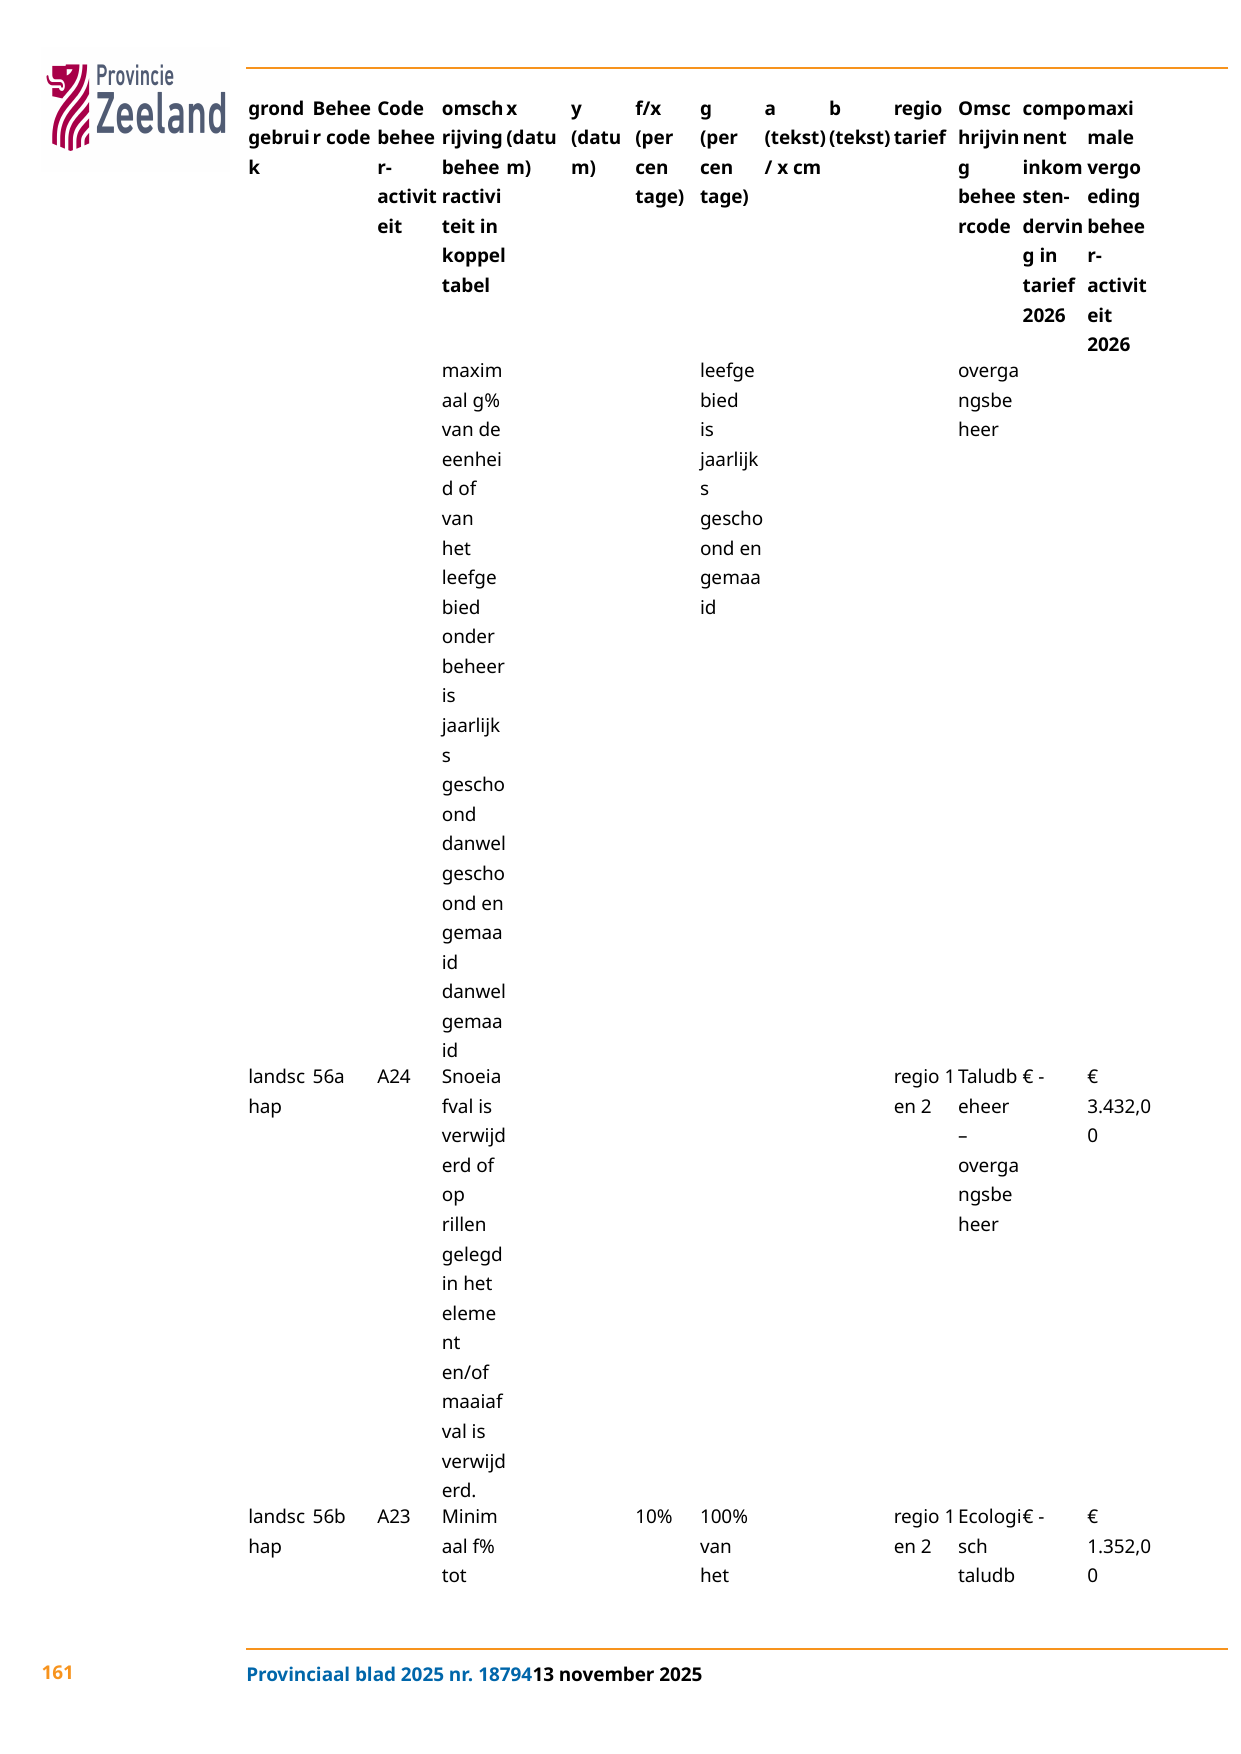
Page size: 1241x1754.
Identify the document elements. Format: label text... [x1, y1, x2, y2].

table_cell [635, 1063, 700, 1503]
table_cell regio 1 en 2 [894, 1063, 958, 1503]
table_cell [506, 1063, 571, 1503]
table_header component inkomsten-derving in tarief 2026 [1023, 95, 1087, 357]
table_cell Ecologisch taludb [958, 1503, 1022, 1588]
table_cell A23 [377, 1503, 442, 1588]
table_cell [313, 357, 377, 1063]
table_cell [571, 357, 635, 1063]
table_cell [829, 1063, 893, 1503]
table_cell 10% [635, 1503, 700, 1588]
table_cell [635, 357, 700, 1063]
table_cell [764, 357, 829, 1063]
table_cell 56a [313, 1063, 377, 1503]
table_header y (datum) [571, 95, 635, 357]
table_cell [506, 1503, 571, 1588]
table_cell € 3.432,00 [1087, 1063, 1152, 1503]
table_header omschrijving beheeractiviteit in koppeltabel [442, 95, 506, 357]
table_header grond gebruik [248, 95, 312, 357]
table_cell [1023, 357, 1087, 1063]
table_header f/x (per cen tage) [635, 95, 700, 357]
table_cell [829, 1503, 893, 1588]
table_cell A24 [377, 1063, 442, 1503]
table_header Beheer code [313, 95, 377, 357]
table_header maximale vergoeding beheer-activiteit 2026 [1087, 95, 1152, 357]
table_cell regio 1 en 2 [894, 1503, 958, 1588]
table_header regio tarief [894, 95, 958, 357]
picture [41, 47, 231, 172]
table_cell Minimaal f% tot [442, 1503, 506, 1588]
table_cell 56b [313, 1503, 377, 1588]
table_cell 100% van het [700, 1503, 764, 1588]
table_cell € - [1023, 1503, 1087, 1588]
table_cell landschap [248, 1503, 312, 1588]
table_cell Taludbeheer – overgangsbeheer [958, 1063, 1022, 1503]
table_cell [894, 357, 958, 1063]
table_cell leefgebied is jaarlijks geschoond en gemaaid [700, 357, 764, 1063]
table_cell [829, 357, 893, 1063]
table_cell maximaal g% van de eenheid of van het leefgebied onder beheer is jaarlijks geschoond danwel geschoond en gemaaid danwel gemaaid [442, 357, 506, 1063]
table_cell [700, 1063, 764, 1503]
table_cell [571, 1063, 635, 1503]
table_header g (per cen tage) [700, 95, 764, 357]
table_cell landschap [248, 1063, 312, 1503]
table_cell overgangsbeheer [958, 357, 1022, 1063]
table_cell Snoeiafval is verwijderd of op rillen gelegd in het element en/of maaiafval is verwijderd. [442, 1063, 506, 1503]
table_header Omschrijving beheercode [958, 95, 1022, 357]
table_cell [506, 357, 571, 1063]
table_cell [764, 1063, 829, 1503]
table_cell [764, 1503, 829, 1588]
table_cell [377, 357, 442, 1063]
table_header b (tekst) [829, 95, 893, 357]
table_header Code beheer-activiteit [377, 95, 442, 357]
table_header a (tekst) / x cm [764, 95, 829, 357]
table_header x (datum) [506, 95, 571, 357]
table_cell [1087, 357, 1152, 1063]
table_cell [571, 1503, 635, 1588]
table_cell € 1.352,00 [1087, 1503, 1152, 1588]
table_cell € - [1023, 1063, 1087, 1503]
table_cell [248, 357, 312, 1063]
